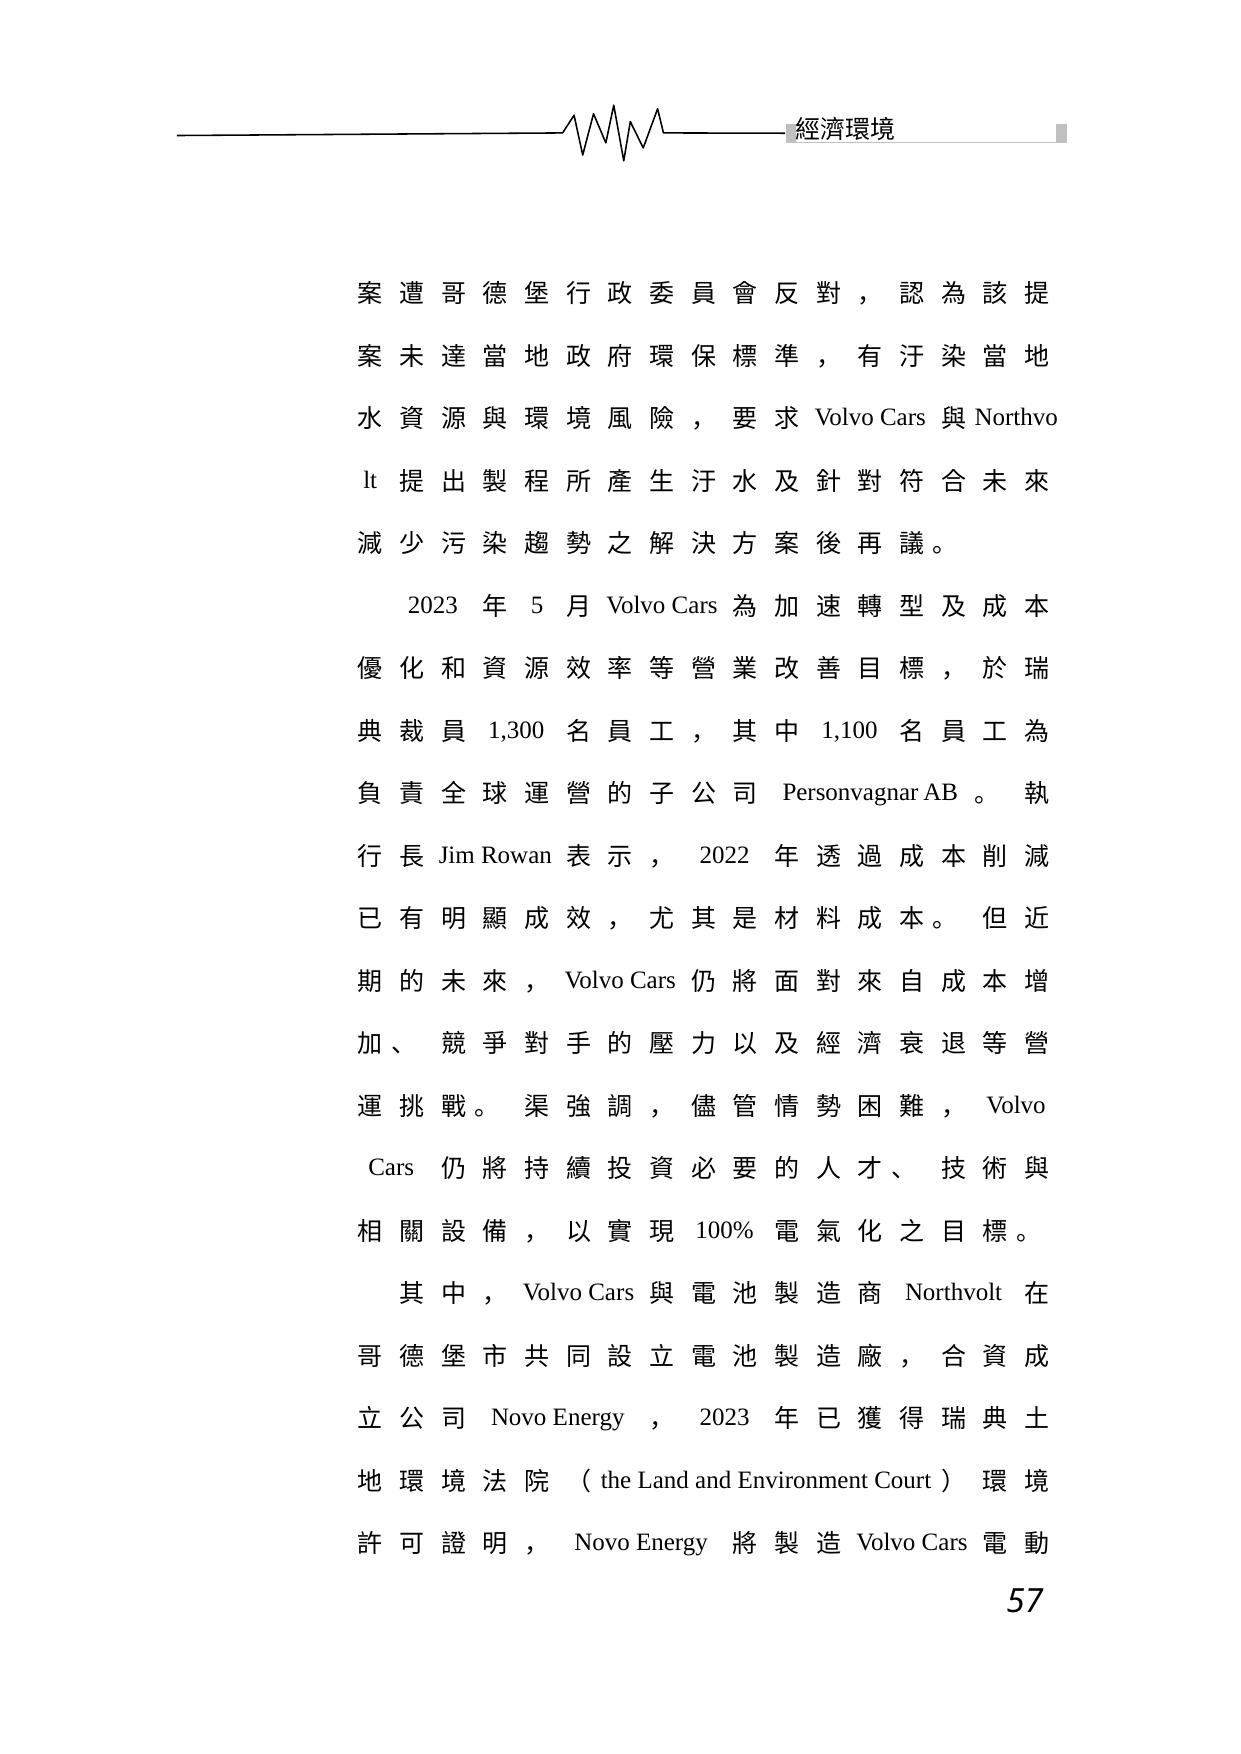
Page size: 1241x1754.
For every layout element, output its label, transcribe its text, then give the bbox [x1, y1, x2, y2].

text 其中，Volvo Cars與電池製造商Northvolt在哥德堡市共同設立電池製造廠，合資成立公司Novo Energy，2023年已獲得瑞典土地環境法院（the Land and Environment Court）環境許可證明，Novo Energy將製造Volvo Cars電動 [330, 1250, 1058, 1563]
text 2023年5月Volvo Cars為加速轉型及成本優化和資源效率等營業改善目標，於瑞典裁員1,300名員工，其中1,100名員工為負責全球運營的子公司Personvagnar AB。執行長Jim Rowan表示，2022年透過成本削減已有明顯成效，尤其是材料成本。但近期的未來，Volvo Cars仍將面對來自成本增加、競爭對手的壓力以及經濟衰退等營運挑戰。渠強調，儘管情勢困難，Volvo Cars仍將持續投資必要的人才、技術與相關設備，以實現100%電氣化之目標。 [330, 563, 1058, 1250]
text 案遭哥德堡行政委員會反對，認為該提案未達當地政府環保標準，有汙染當地水資源與環境風險，要求Volvo Cars與Northvolt提出製程所產生汙水及針對符合未來減少污染趨勢之解決方案後再議。 [330, 250, 1058, 563]
